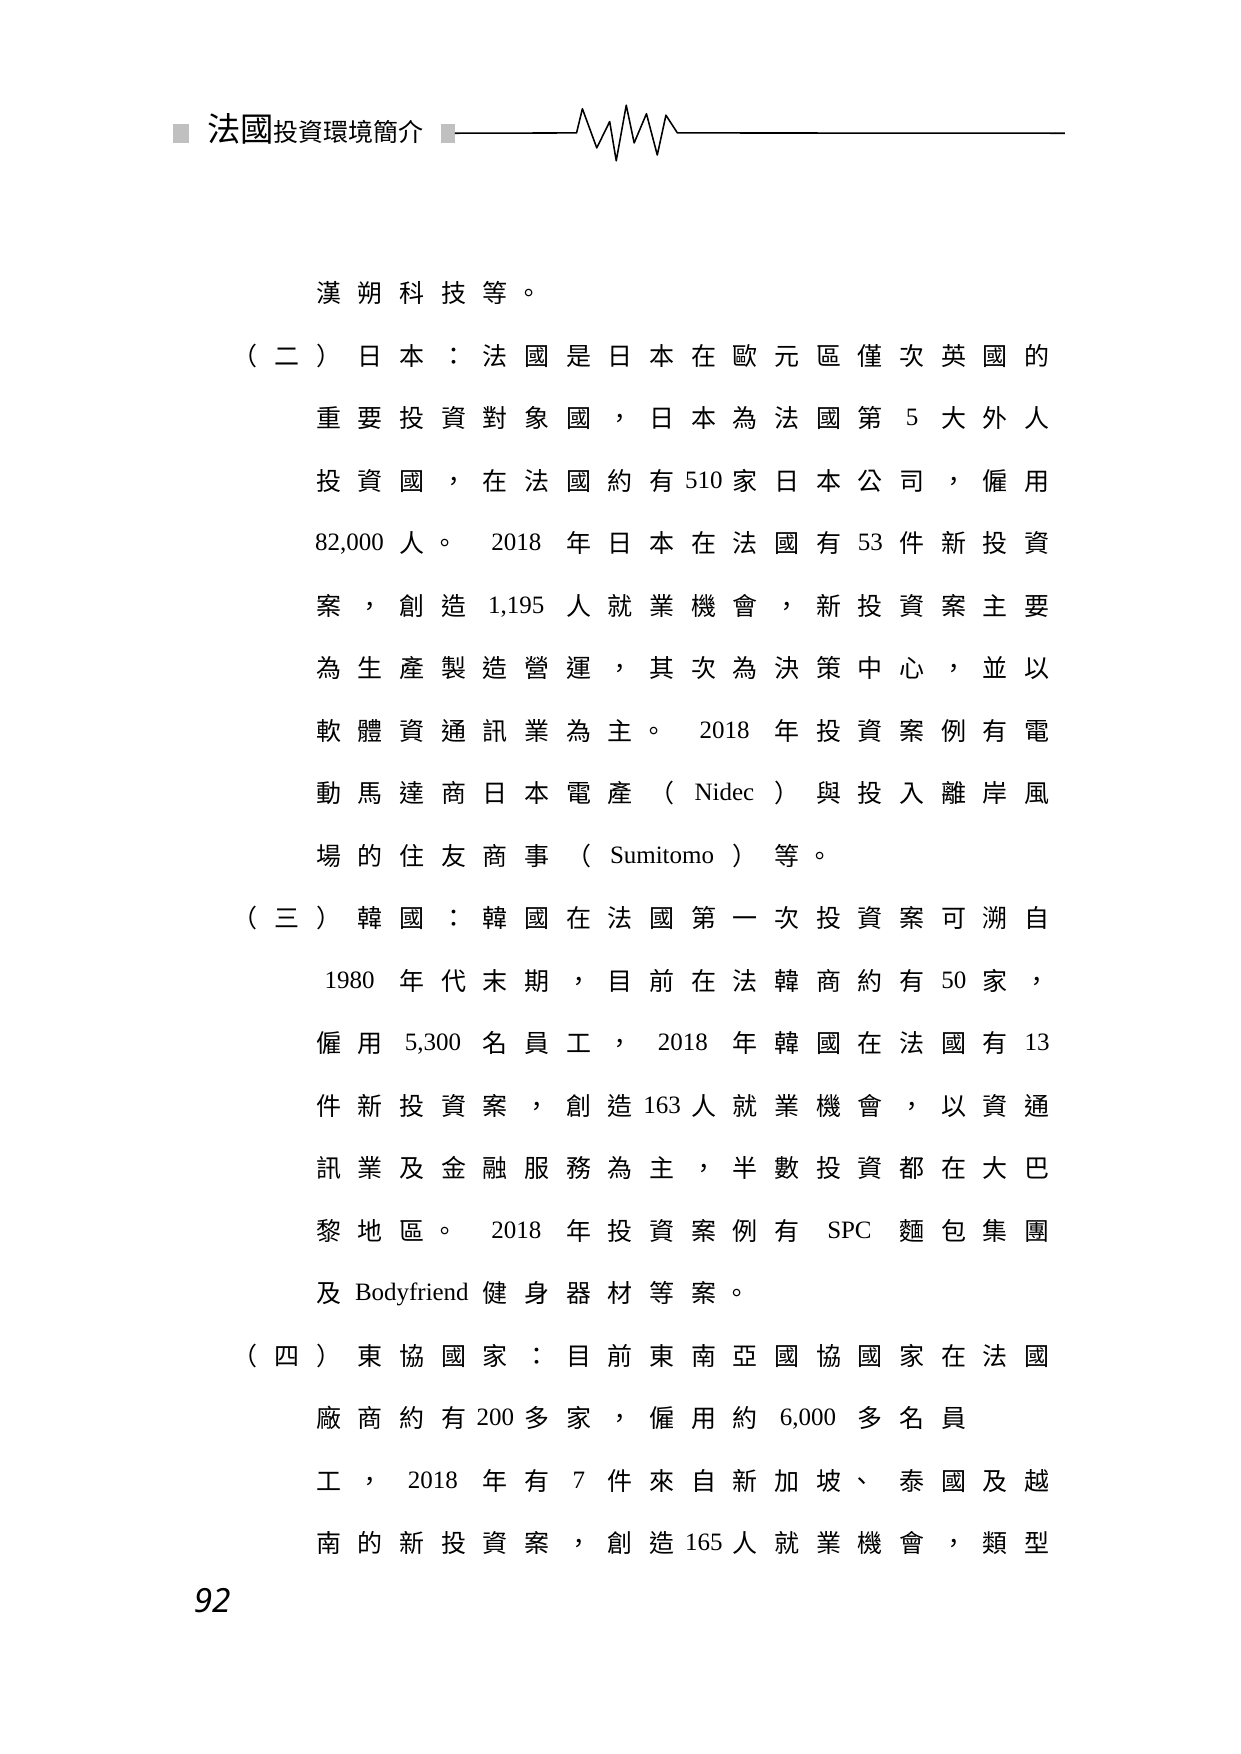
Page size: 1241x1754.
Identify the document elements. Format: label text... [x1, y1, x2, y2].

text （三）韓國：韓國在法國第一次投資案可溯自1980年代末期，目前在法韓商約有50家，僱用5,300名員工，2018年韓國在法國有13件新投資案，創造163人就業機會，以資通訊業及金融服務為主，半數投資都在大巴黎地區。2018年投資案例有SPC麵包集團及Bodyfriend健身器材等案。 [207, 875, 1058, 1313]
text （二）日本：法國是日本在歐元區僅次英國的重要投資對象國，日本為法國第5大外人投資國，在法國約有510家日本公司，僱用82,000人。2018年日本在法國有53件新投資案，創造1,195人就業機會，新投資案主要為生產製造營運，其次為決策中心，並以軟體資通訊業為主。2018年投資案例有電動馬達商日本電產（Nidec）與投入離岸風場的住友商事（Sumitomo）等。 [207, 313, 1058, 875]
text 漢朔科技等。 [207, 250, 1058, 313]
text （四）東協國家：目前東南亞國協國家在法國廠商約有200多家，僱用約6,000多名員工，2018年有7件來自新加坡、泰國及越南的新投資案，創造165人就業機會，類型 [207, 1313, 1058, 1563]
